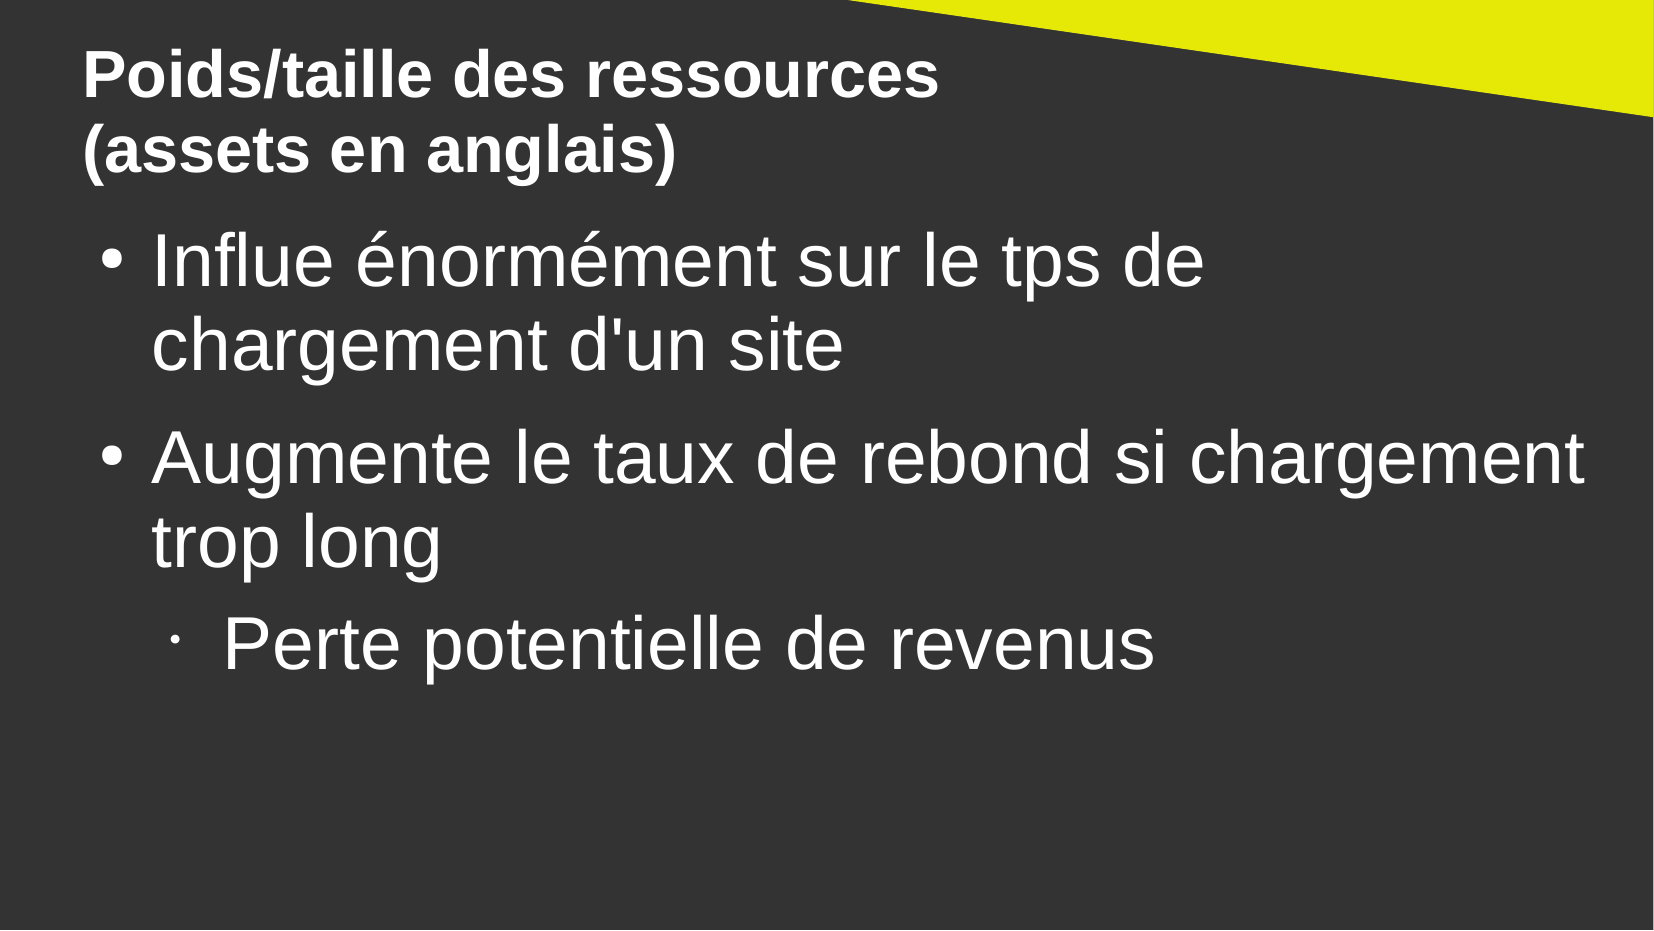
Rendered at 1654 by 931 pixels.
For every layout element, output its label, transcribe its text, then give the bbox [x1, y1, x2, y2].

title Poids/taille des ressources (assets en anglais) [82, 37, 1571, 187]
text_box [847, 0, 1654, 118]
list Influe énormément sur le tps de chargement d'un site Augmente le taux de rebond si chargement trop long Perte potentielle de revenus [80, 218, 1620, 792]
